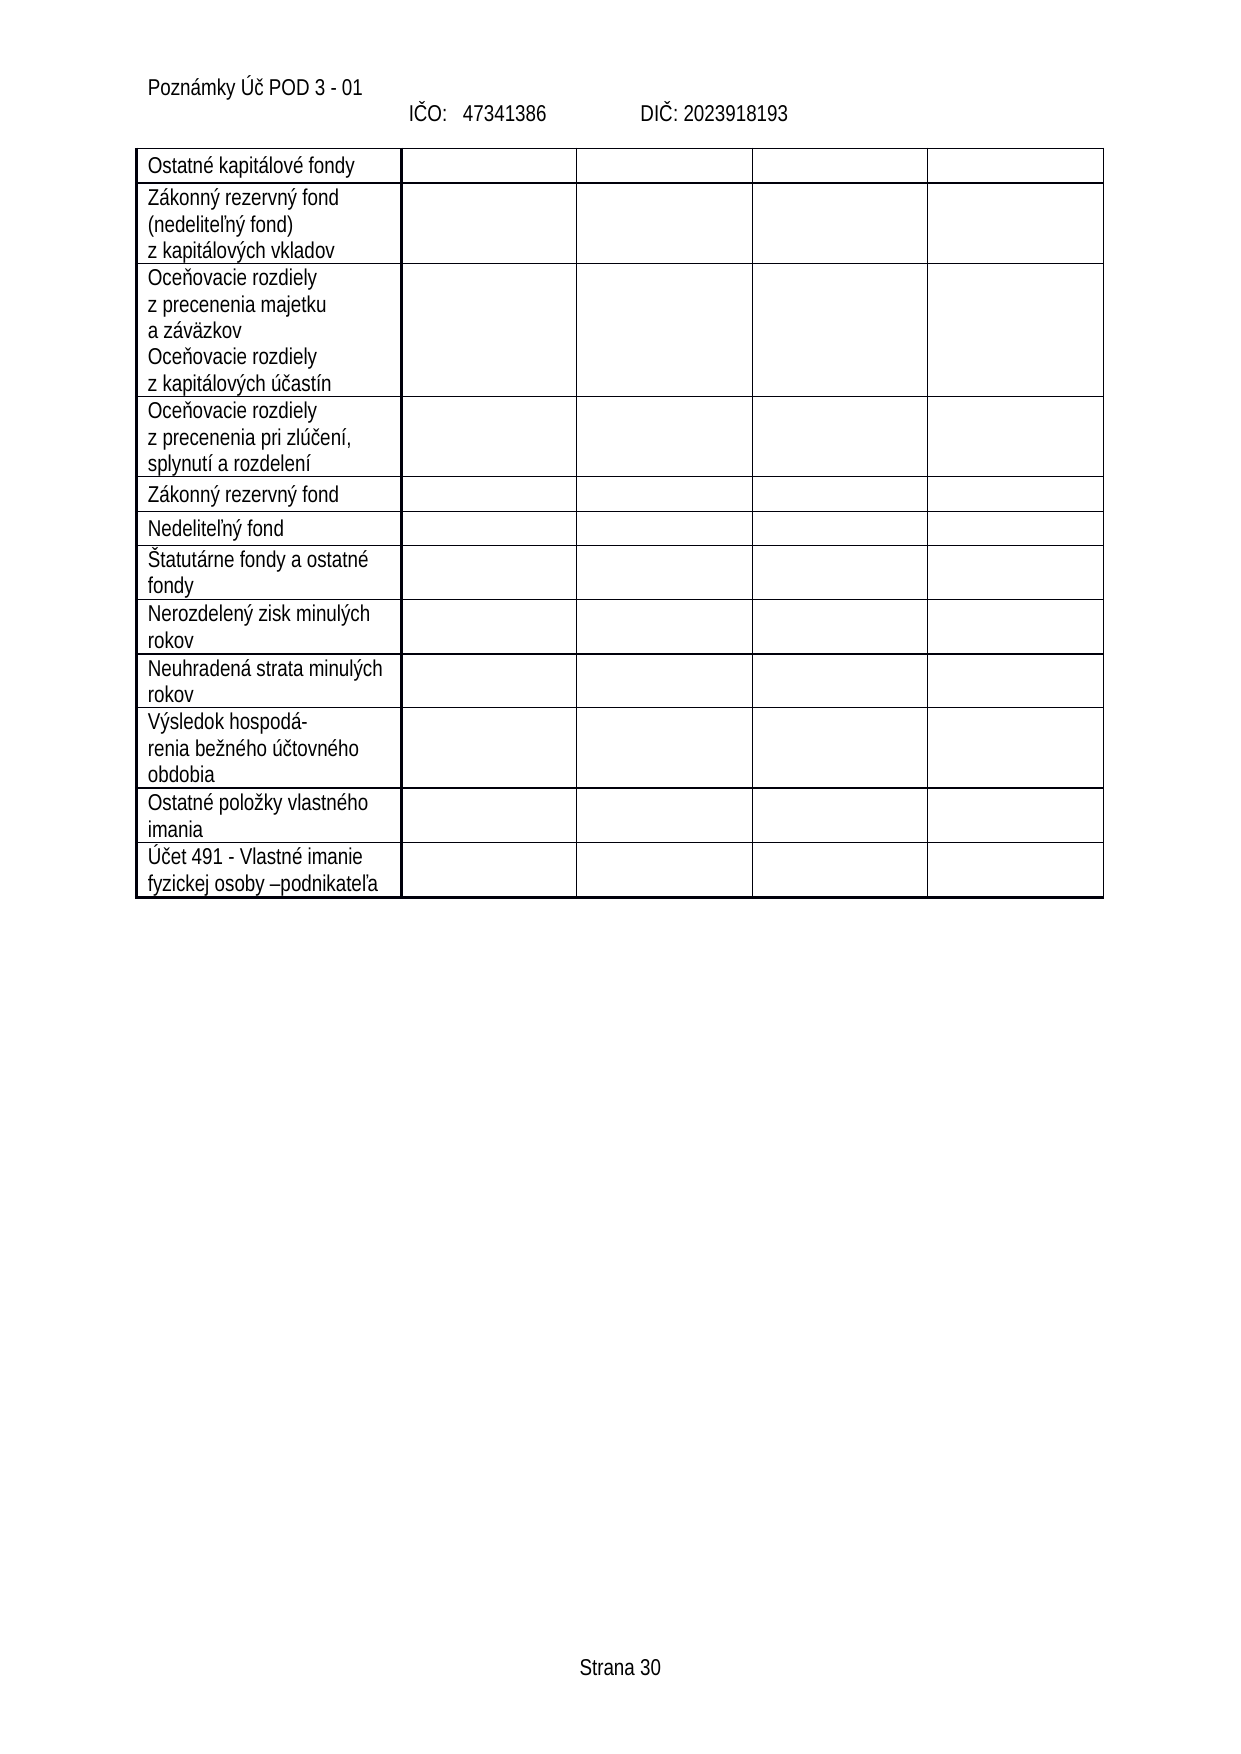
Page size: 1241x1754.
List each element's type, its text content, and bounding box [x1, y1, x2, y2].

table_cell [753, 184, 927, 263]
table_cell [577, 843, 752, 896]
table_cell [928, 397, 1103, 476]
table_cell [753, 843, 927, 896]
table_cell [753, 789, 927, 842]
table_cell Oceňovacie rozdiely z kapitálových účastín [138, 343, 400, 396]
table_cell [928, 343, 1103, 396]
table_cell [403, 708, 576, 787]
table_cell Ostatné kapitálové fondy [138, 149, 400, 182]
table_cell [403, 546, 576, 599]
table_cell [577, 184, 752, 263]
table_cell [753, 708, 927, 787]
table_cell [403, 477, 576, 511]
table_cell [928, 184, 1103, 263]
table_cell Zákonný rezervný fond (nedeliteľný fond) z kapitálových vkladov [138, 184, 400, 263]
table_cell [753, 600, 927, 653]
table_cell [928, 789, 1103, 842]
table_cell [753, 655, 927, 707]
table_cell [577, 343, 752, 396]
table_cell [403, 843, 576, 896]
table_cell [577, 708, 752, 787]
table_cell [928, 843, 1103, 896]
table_cell [403, 789, 576, 842]
table_cell [403, 600, 576, 653]
table_cell [577, 477, 752, 511]
table_cell [753, 477, 927, 511]
table_cell [403, 512, 576, 545]
table_cell [753, 264, 927, 343]
table_cell [928, 546, 1103, 599]
table_cell [577, 397, 752, 476]
table_cell Výsledok hospodá-renia bežného účtovného obdobia [138, 708, 400, 787]
table_cell [403, 149, 576, 182]
table_cell Neuhradená strata minulých rokov [138, 655, 400, 707]
table_cell [577, 512, 752, 545]
table_cell [577, 546, 752, 599]
table_cell [753, 512, 927, 545]
table_cell [928, 708, 1103, 787]
table_cell [753, 397, 927, 476]
table_cell [577, 789, 752, 842]
table_cell [403, 264, 576, 343]
table_cell [577, 655, 752, 707]
table_cell [928, 149, 1103, 182]
table_cell [403, 655, 576, 707]
table_cell [928, 264, 1103, 343]
table_cell [928, 512, 1103, 545]
table_cell [577, 264, 752, 343]
table_cell [403, 397, 576, 476]
table_cell [403, 184, 576, 263]
table_cell Ostatné položky vlastného imania [138, 789, 400, 842]
table_cell [928, 655, 1103, 707]
table_cell [753, 546, 927, 599]
table_cell Účet 491 - Vlastné imanie fyzickej osoby –podnikateľa [138, 843, 400, 896]
table_cell [928, 600, 1103, 653]
table_cell Štatutárne fondy a ostatné fondy [138, 546, 400, 599]
table_cell Oceňovacie rozdiely z precenenia majetku a záväzkov [138, 264, 400, 343]
table_cell [753, 149, 927, 182]
table_cell [577, 600, 752, 653]
table_cell Oceňovacie rozdiely z precenenia pri zlúčení, splynutí a rozdelení [138, 397, 400, 476]
table_cell Nerozdelený zisk minulých rokov [138, 600, 400, 653]
table_cell [928, 477, 1103, 511]
table_cell [753, 343, 927, 396]
table_cell [403, 343, 576, 396]
table_cell [577, 149, 752, 182]
table_cell Zákonný rezervný fond [138, 477, 400, 511]
table_cell Nedeliteľný fond [138, 512, 400, 545]
